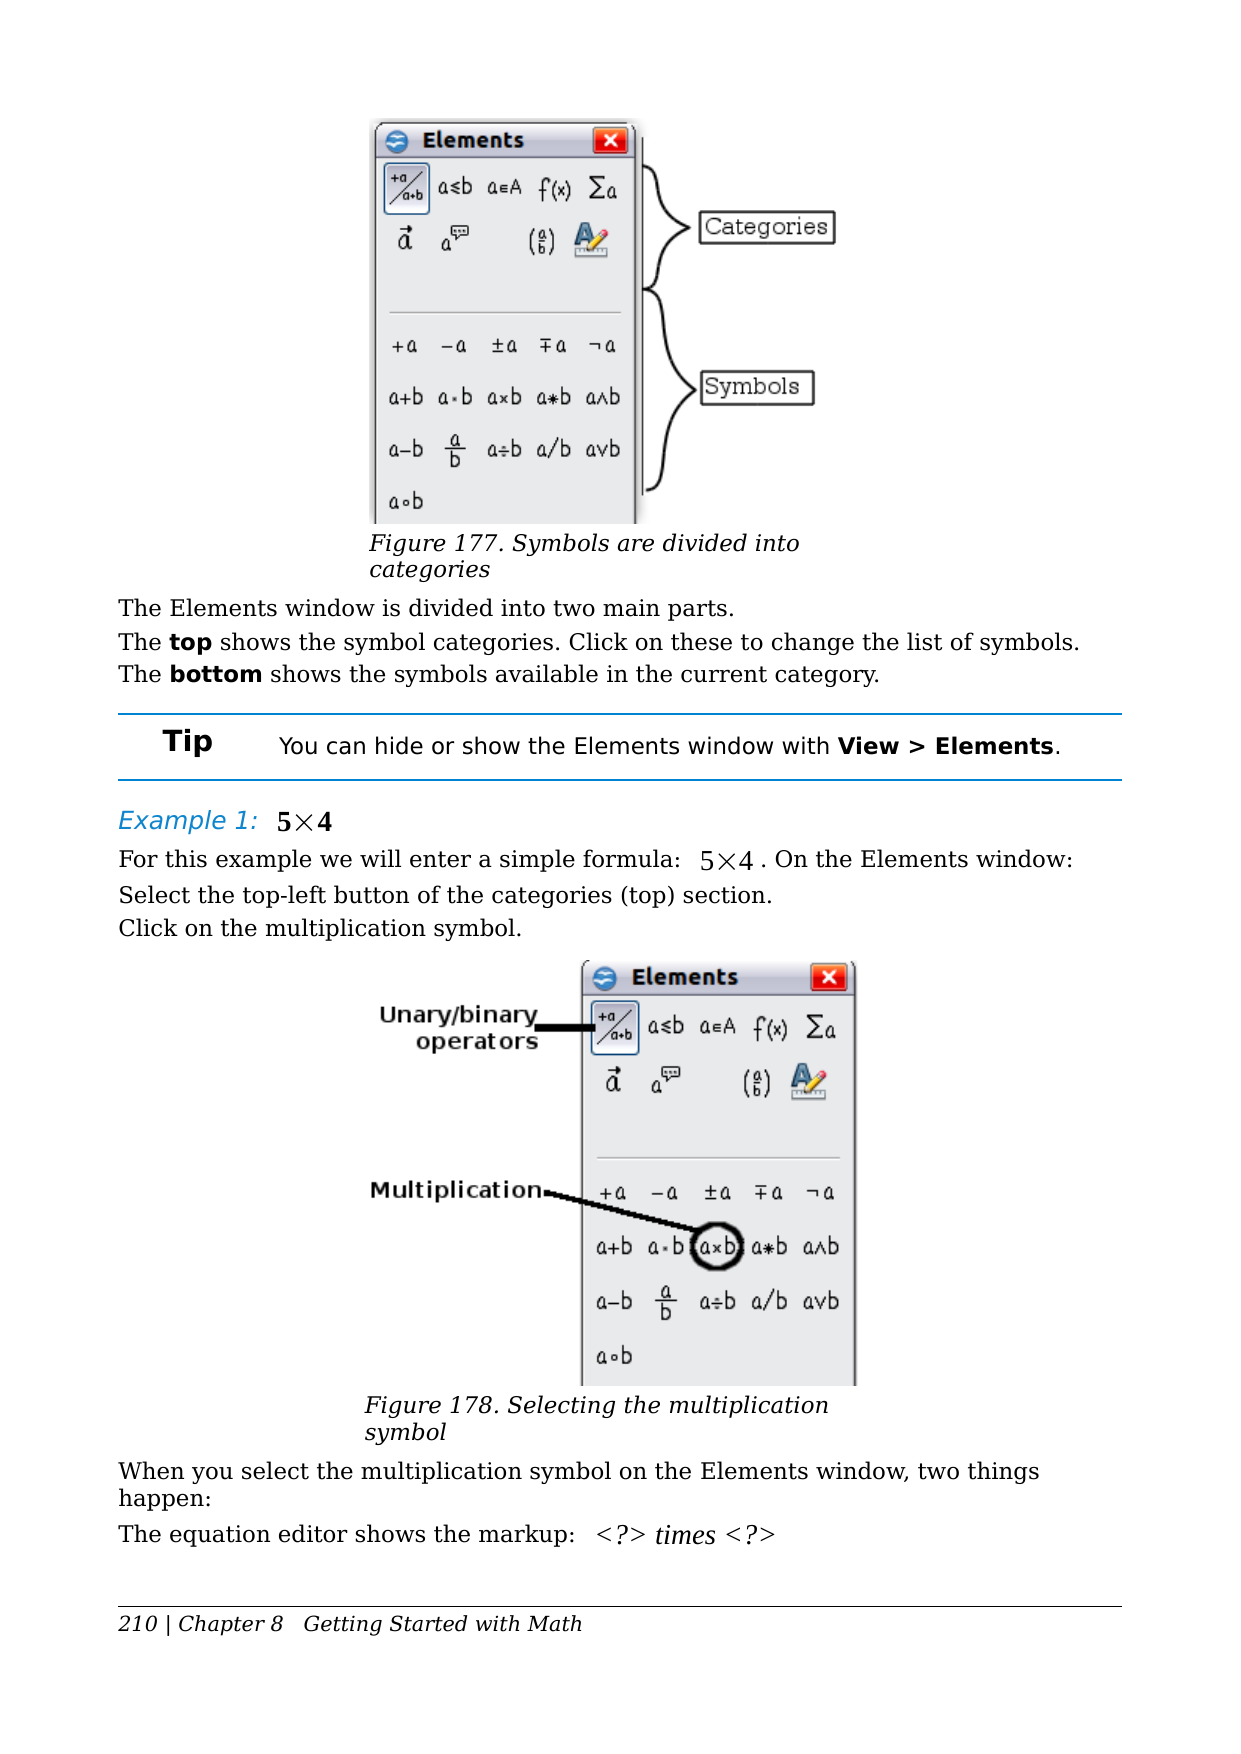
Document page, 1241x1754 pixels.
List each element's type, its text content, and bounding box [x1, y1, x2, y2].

table_header You can hide or show the Elements window with View > Elements. [258, 715, 1122, 779]
picture [369, 118, 842, 524]
picture [364, 960, 859, 1386]
text Click on the multiplication symbol. [118, 915, 1122, 942]
subtitle Example 1: [118, 805, 1122, 837]
list The bottom shows the symbols available in the current category. [118, 662, 1122, 688]
table_header Tip [118, 715, 257, 779]
text Figure 178. Selecting the multiplication symbol [364, 1392, 876, 1446]
text Figure 177. Symbols are divided into categories [369, 530, 871, 583]
list When you select the multiplication symbol on the Elements window, two things happen: [118, 1458, 1122, 1512]
list The top shows the symbol categories. Click on these to change the list of symbols. [118, 629, 1122, 655]
list For this example we will enter a simple formula:. On the Elements window: [118, 844, 1122, 876]
list The Elements window is divided into two main parts. [118, 596, 1122, 622]
list The equation editor shows the markup: [118, 1518, 1122, 1550]
text Select the top-left button of the categories (top) section. [118, 882, 1122, 909]
